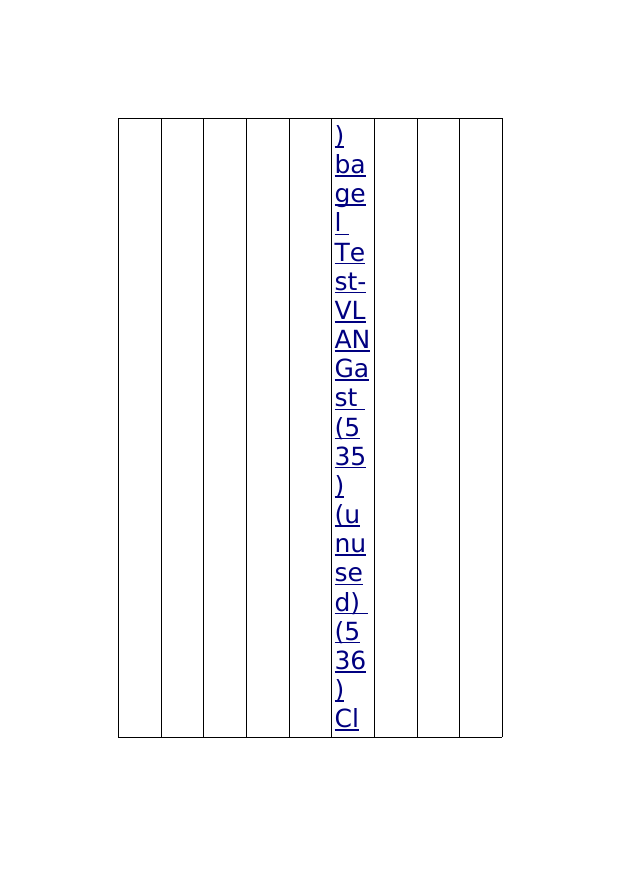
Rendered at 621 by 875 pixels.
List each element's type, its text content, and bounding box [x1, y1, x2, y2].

table_cell [460, 119, 502, 737]
table_cell [247, 119, 289, 737]
table_cell [375, 119, 417, 737]
table_cell [162, 119, 203, 737]
table_cell [204, 119, 246, 737]
table_cell [418, 119, 459, 737]
table_cell [119, 119, 161, 737]
table_cell ) bagel Test-VLAN Gast (535) (unused) (536) Cl [332, 119, 374, 737]
table_cell [290, 119, 331, 737]
